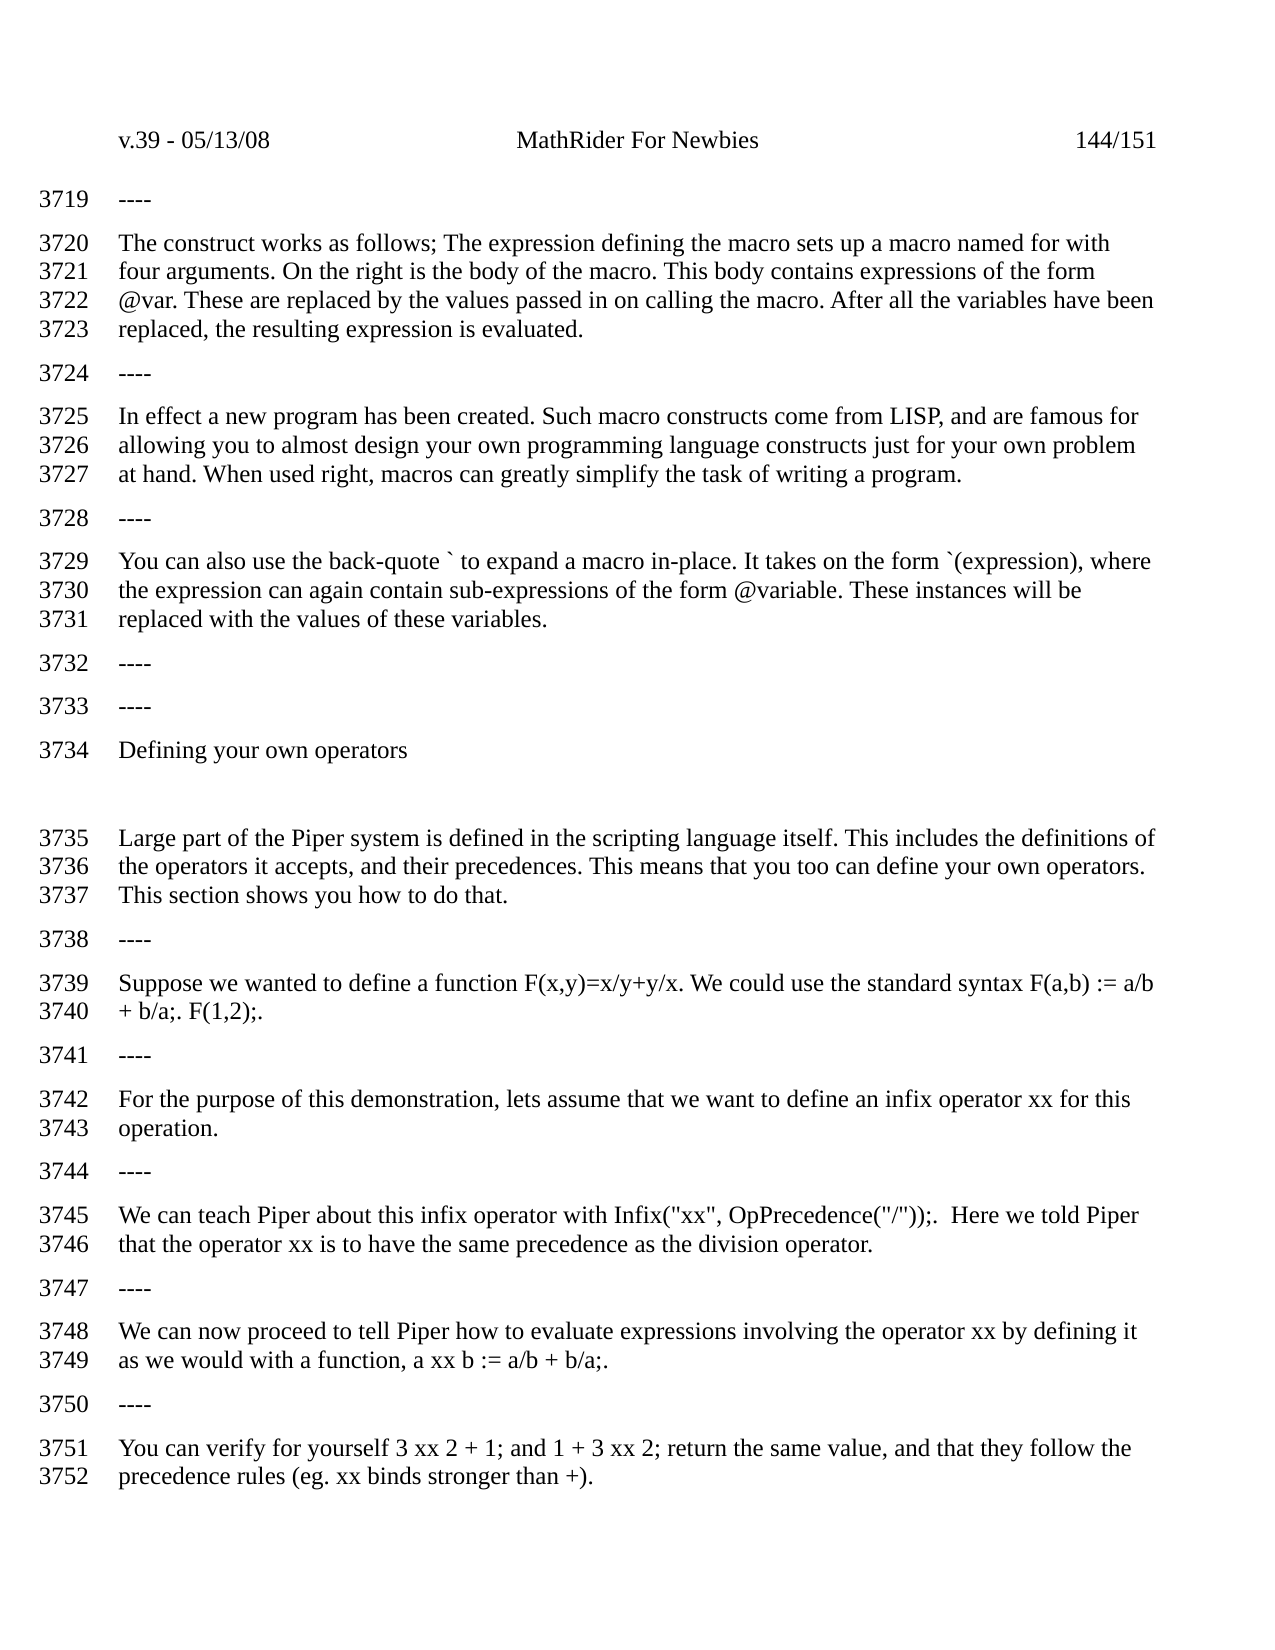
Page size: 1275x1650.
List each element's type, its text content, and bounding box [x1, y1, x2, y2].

text ---- [118, 1040, 1157, 1069]
text In effect a new program has been created. Such macro constructs come from LISP, and are famous for allowing you to almost design your own programming language constructs just for your own problem at hand. When used right, macros can greatly simplify the task of writing a program. [118, 401, 1157, 488]
text Large part of the Piper system is defined in the scripting language itself. This includes the definitions of the operators it accepts, and their precedences. This means that you too can define your own operators. This section shows you how to do that. [118, 823, 1157, 909]
text We can teach Piper about this infix operator with Infix("xx", OpPrecedence("/"));. Here we told Piper that the operator xx is to have the same precedence as the division operator. [118, 1200, 1157, 1258]
text The construct works as follows; The expression defining the macro sets up a macro named for with four arguments. On the right is the body of the macro. This body contains expressions of the form @var. These are replaced by the values passed in on calling the macro. After all the variables have been replaced, the resulting expression is evaluated. [118, 228, 1157, 343]
text ---- [118, 1273, 1157, 1301]
text We can now proceed to tell Piper how to evaluate expressions involving the operator xx by defining it as we would with a function, a xx b := a/b + b/a;. [118, 1316, 1157, 1374]
text ---- [118, 1389, 1157, 1418]
text ---- [118, 691, 1157, 720]
text ---- [118, 924, 1157, 953]
text ---- [118, 503, 1157, 531]
text Defining your own operators [118, 735, 1157, 764]
text You can also use the back-quote ` to expand a macro in-place. It takes on the form `(expression), where the expression can again contain sub-expressions of the form @variable. These instances will be replaced with the values of these variables. [118, 546, 1157, 633]
text ---- [118, 1156, 1157, 1185]
text Suppose we wanted to define a function F(x,y)=x/y+y/x. We could use the standard syntax F(a,b) := a/b + b/a;. F(1,2);. [118, 968, 1157, 1025]
text For the purpose of this demonstration, lets assume that we want to define an infix operator xx for this operation. [118, 1084, 1157, 1141]
text ---- [118, 648, 1157, 676]
text You can verify for yourself 3 xx 2 + 1; and 1 + 3 xx 2; return the same value, and that they follow the precedence rules (eg. xx binds stronger than +). [118, 1433, 1157, 1490]
text ---- [118, 358, 1157, 386]
text ---- [118, 184, 1157, 213]
